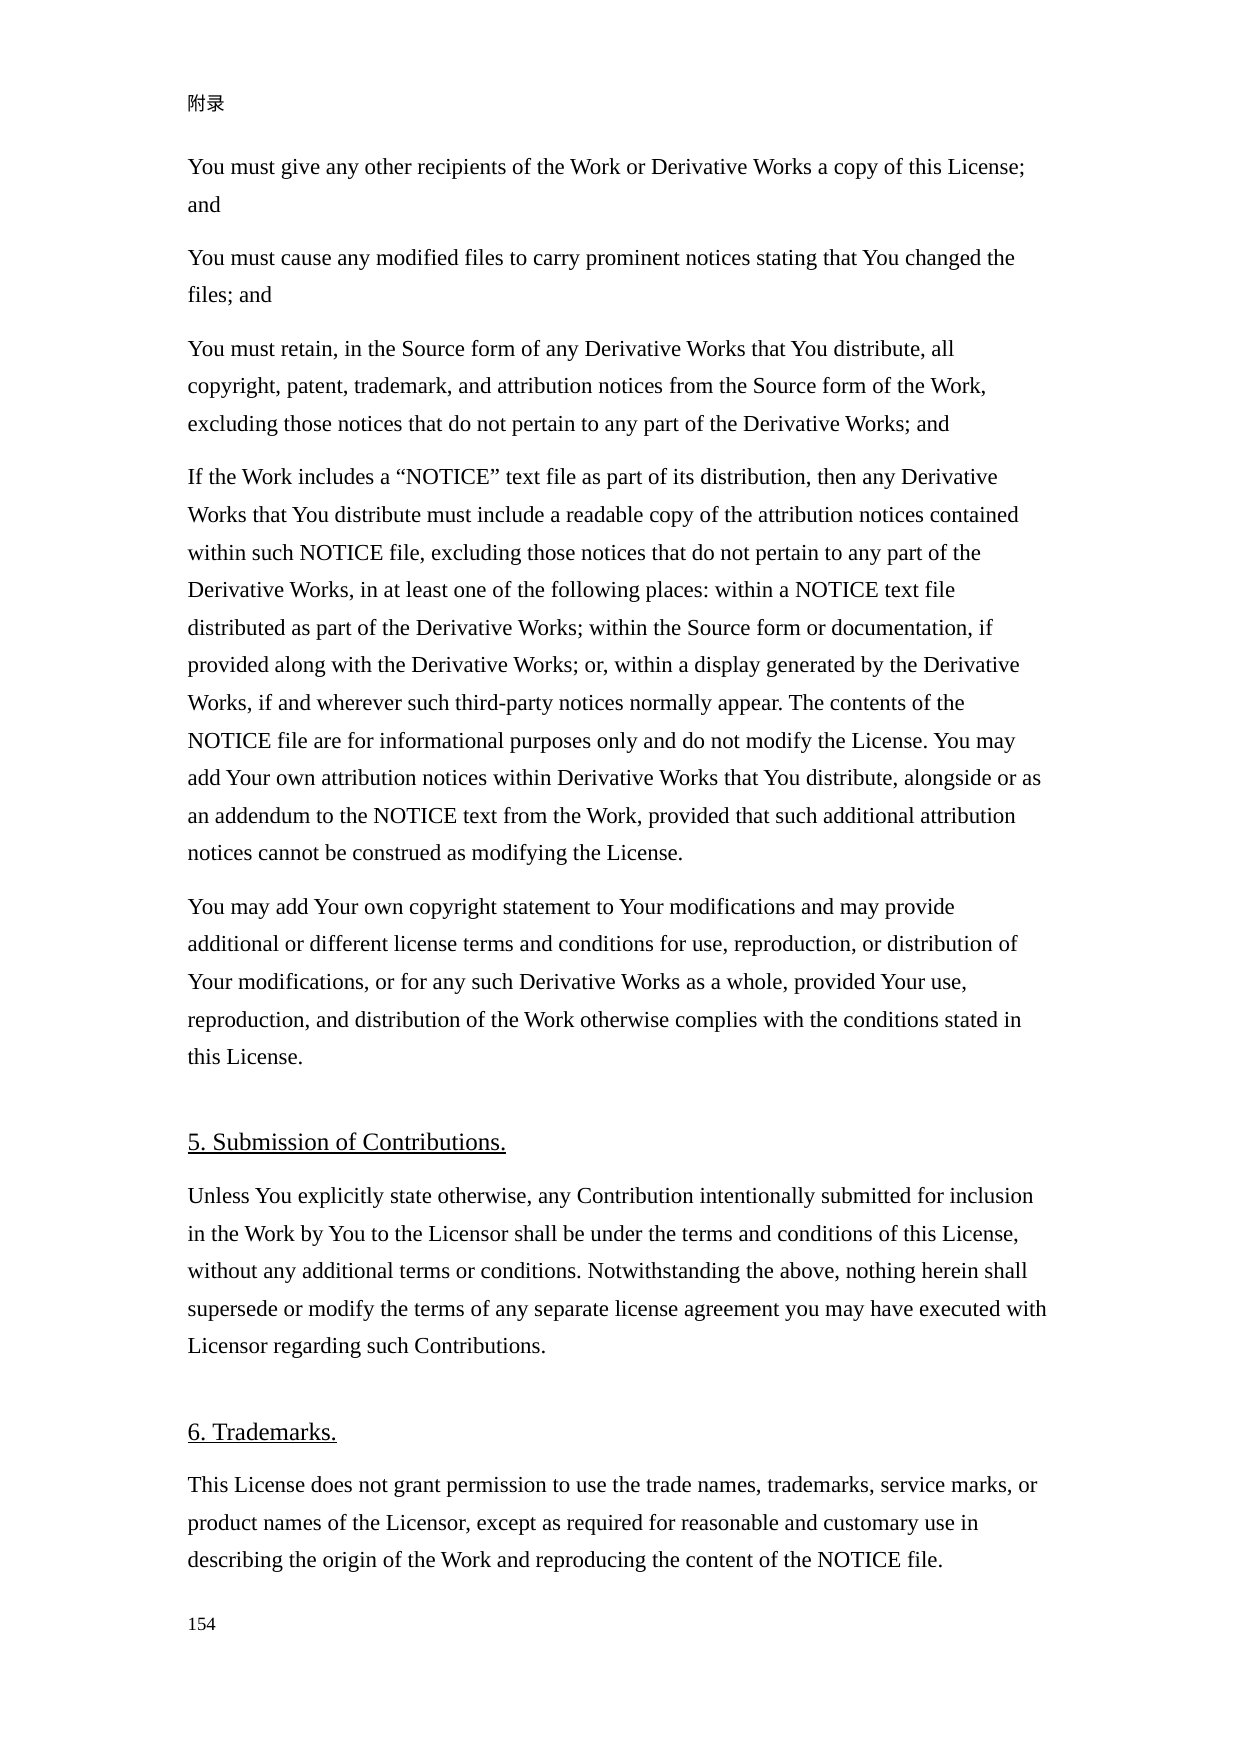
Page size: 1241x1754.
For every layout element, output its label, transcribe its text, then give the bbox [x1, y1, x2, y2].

text You must retain, in the Source form of any Derivative Works that You distribute, all copyright, patent, trademark, and attribution notices from the Source form of the Work, excluding those notices that do not pertain to any part of the Derivative Works; and [187, 332, 1053, 439]
text Unless You explicitly state otherwise, any Contribution intentionally submitted for inclusion in the Work by You to the Licensor shall be under the terms and conditions of this License, without any additional terms or conditions. Notwithstanding the above, nothing herein shall supersede or modify the terms of any separate license agreement you may have executed with Licensor regarding such Contributions. [187, 1179, 1053, 1362]
text You may add Your own copyright statement to Your modifications and may provide additional or different license terms and conditions for use, reproduction, or distribution of Your modifications, or for any such Derivative Works as a whole, provided Your use, reproduction, and distribution of the Work otherwise complies with the conditions stated in this License. [187, 890, 1053, 1073]
text You must give any other recipients of the Work or Derivative Works a copy of this License; and [187, 150, 1053, 220]
text If the Work includes a “NOTICE” text file as part of its distribution, then any Derivative Works that You distribute must include a readable copy of the attribution notices contained within such NOTICE file, excluding those notices that do not pertain to any part of the Derivative Works, in at least one of the following places: within a NOTICE text file distributed as part of the Derivative Works; within the Source form or documentation, if provided along with the Derivative Works; or, within a display generated by the Derivative Works, if and wherever such third-party notices normally appear. The contents of the NOTICE file are for informational purposes only and do not modify the License. You may add Your own attribution notices within Derivative Works that You distribute, alongside or as an addendum to the NOTICE text from the Work, provided that such additional attribution notices cannot be construed as modifying the License. [187, 460, 1053, 869]
subtitle 5. Submission of Contributions. [187, 1126, 1053, 1158]
subtitle 6. Trademarks. [187, 1415, 1053, 1447]
text This License does not grant permission to use the trade names, trademarks, service marks, or product names of the Licensor, except as required for reasonable and customary use in describing the origin of the Work and reproducing the content of the NOTICE file. [187, 1468, 1053, 1576]
text You must cause any modified files to carry prominent notices stating that You changed the files; and [187, 241, 1053, 311]
